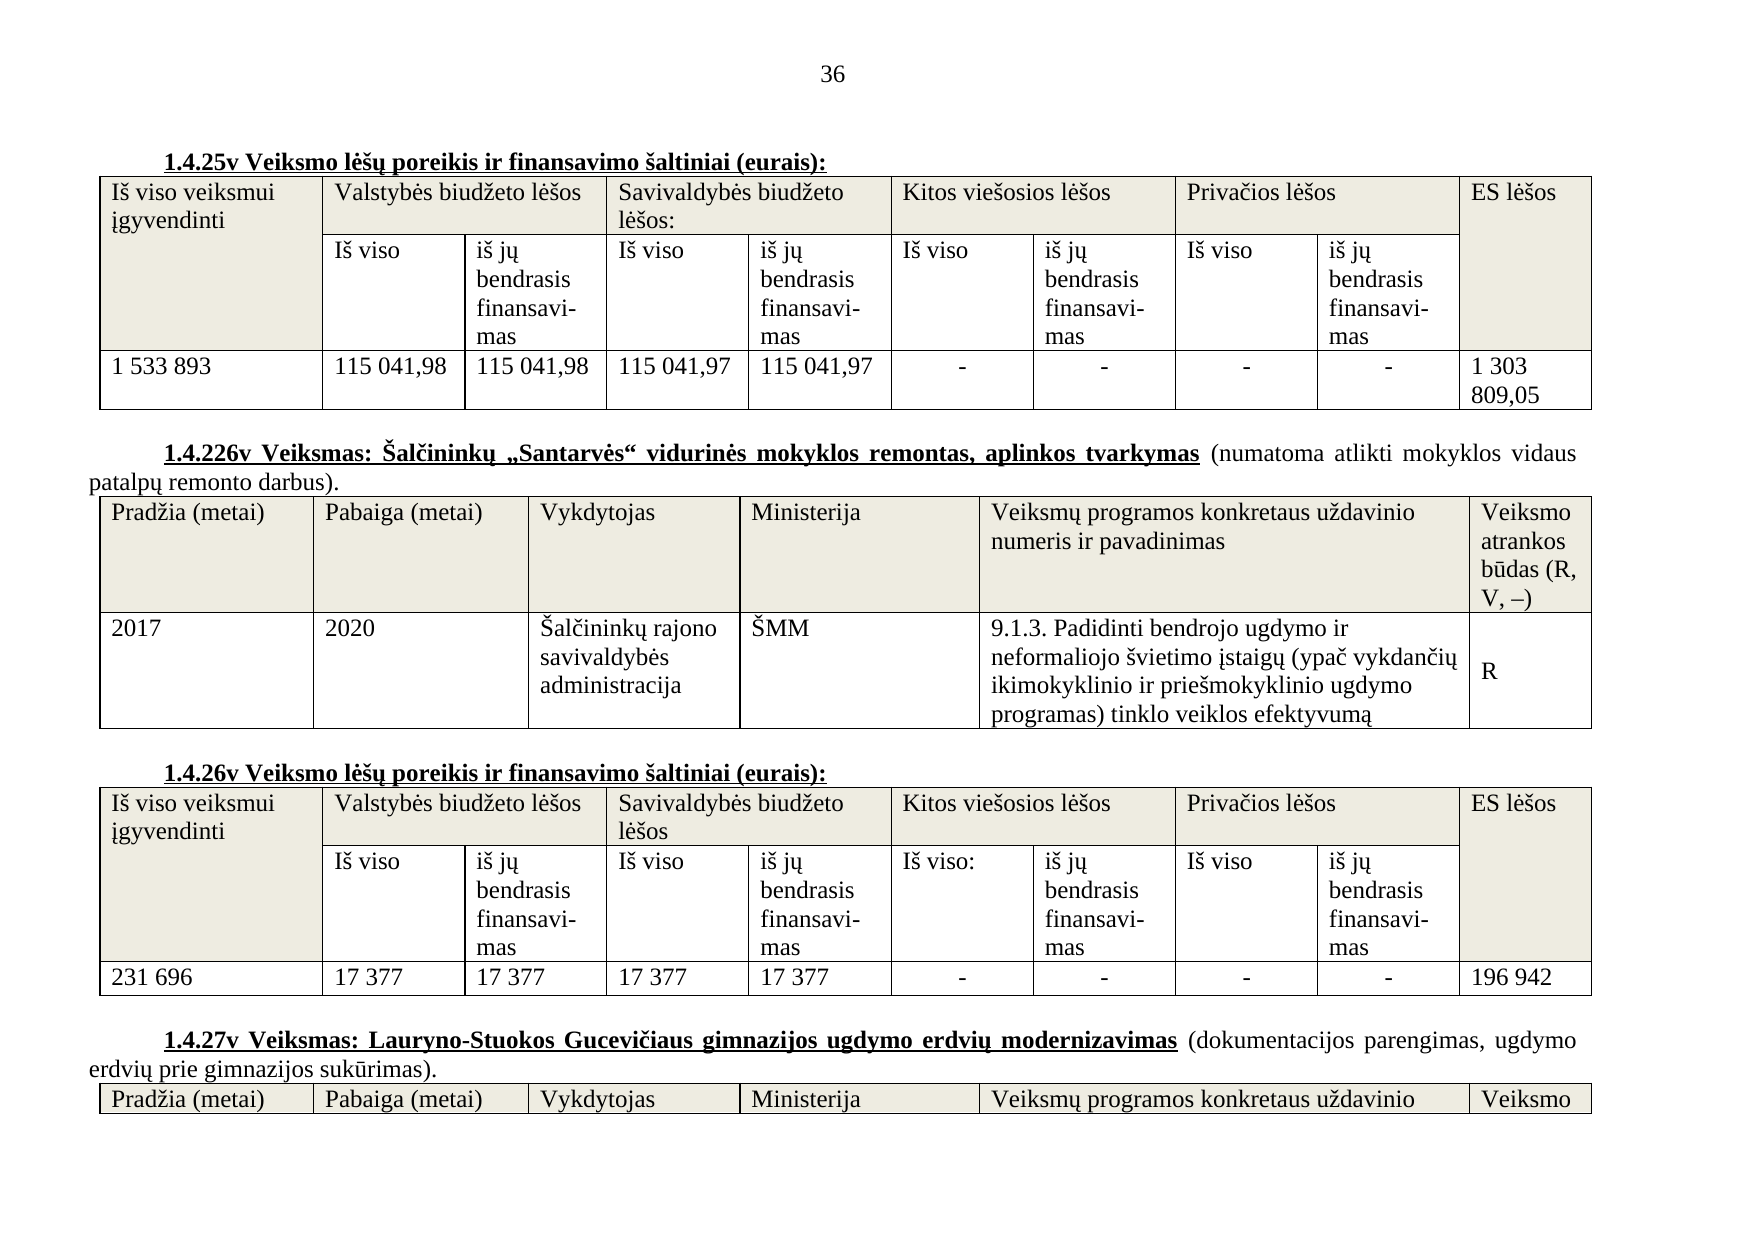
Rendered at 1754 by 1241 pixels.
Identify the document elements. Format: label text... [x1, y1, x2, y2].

table_cell - [892, 351, 1033, 409]
table_cell ŠMM [741, 613, 979, 728]
table_cell Iš viso [607, 235, 748, 350]
table_cell Iš viso [892, 235, 1033, 350]
table_cell Iš viso: [892, 846, 1033, 961]
table_header Kitos viešosios lėšos [892, 177, 1175, 234]
table_cell iš jų bendrasis finansavi- mas [749, 846, 891, 961]
table_cell 9.1.3. Padidinti bendrojo ugdymo ir neformaliojo švietimo įstaigų (ypač vykdančių ikimokyklinio ir priešmokyklinio ugdymo programas) tinklo veiklos efektyvumą [980, 613, 1469, 728]
table_header Ministerija [741, 1084, 979, 1112]
text 1.4.27v Veiksmas: Lauryno-Stuokos Gucevičiaus gimnazijos ugdymo erdvių modernizavimas (dokumentacijos parengimas, ugdymo erdvių prie gimnazijos sukūrimas). [89, 1025, 1577, 1083]
table_header Privačios lėšos [1176, 177, 1459, 234]
text 1.4.25v Veiksmo lėšų poreikis ir finansavimo šaltiniai (eurais): [89, 147, 1577, 176]
table_cell - [1318, 351, 1459, 409]
table_header Savivaldybės biudžeto lėšos [607, 788, 891, 845]
table_header Pabaiga (metai) [314, 497, 528, 612]
table_header Vykdytojas [529, 497, 739, 612]
table_cell iš jų bendrasis finansavi- mas [1318, 846, 1459, 961]
table_header Kitos viešosios lėšos [892, 788, 1175, 845]
table_cell 196 942 [1460, 962, 1591, 995]
table_cell 115 041,98 [323, 351, 464, 409]
table_header Ministerija [741, 497, 979, 612]
table_cell 115 041,97 [749, 351, 891, 409]
table_header Iš viso veiksmui įgyvendinti [101, 788, 322, 961]
table_header Vykdytojas [529, 1084, 739, 1112]
table_cell Iš viso [323, 846, 464, 961]
table_cell iš jų bendrasis finansavi- mas [466, 846, 606, 961]
table_header Veiksmo [1470, 1084, 1591, 1112]
table_cell 1 303 809,05 [1460, 351, 1591, 409]
table_header Savivaldybės biudžeto lėšos: [607, 177, 891, 234]
table_cell 231 696 [101, 962, 322, 995]
table_header ES lėšos [1460, 177, 1591, 350]
table_header Veiksmo atrankos būdas (R, V, –) [1470, 497, 1591, 612]
table_cell Iš viso [323, 235, 464, 350]
table_header Iš viso veiksmui įgyvendinti [101, 177, 322, 350]
table_cell iš jų bendrasis finansavi- mas [1318, 235, 1459, 350]
table_cell 2017 [101, 613, 313, 728]
table_cell iš jų bendrasis finansavi- mas [466, 235, 606, 350]
table_cell Iš viso [1176, 235, 1317, 350]
table_cell R [1470, 613, 1591, 728]
table_cell - [1318, 962, 1459, 995]
table_cell Iš viso [1176, 846, 1317, 961]
text 1.4.26v Veiksmo lėšų poreikis ir finansavimo šaltiniai (eurais): [89, 758, 1577, 787]
table_header ES lėšos [1460, 788, 1591, 961]
table_cell - [892, 962, 1033, 995]
table_cell - [1176, 962, 1317, 995]
table_cell Šalčininkų rajono savivaldybės administracija [529, 613, 739, 728]
table_header Privačios lėšos [1176, 788, 1459, 845]
table_header Valstybės biudžeto lėšos [323, 788, 606, 845]
table_cell 2020 [314, 613, 528, 728]
table_header Valstybės biudžeto lėšos [323, 177, 606, 234]
text 1.4.226v Veiksmas: Šalčininkų „Santarvės“ vidurinės mokyklos remontas, aplinkos tvarkymas (numatoma atlikti mokyklos vidaus patalpų remonto darbus). [89, 438, 1577, 496]
table_cell iš jų bendrasis finansavi- mas [1034, 235, 1175, 350]
table_header Veiksmų programos konkretaus uždavinio numeris ir pavadinimas [980, 497, 1469, 612]
table_cell iš jų bendrasis finansavi- mas [1034, 846, 1175, 961]
table_cell 115 041,97 [607, 351, 748, 409]
table_header Veiksmų programos konkretaus uždavinio [980, 1084, 1469, 1112]
table_header Pradžia (metai) [101, 497, 313, 612]
table_cell - [1034, 962, 1175, 995]
table_cell - [1176, 351, 1317, 409]
table_cell 17 377 [607, 962, 748, 995]
table_cell 17 377 [323, 962, 464, 995]
table_cell 1 533 893 [101, 351, 322, 409]
table_cell - [1034, 351, 1175, 409]
table_header Pradžia (metai) [101, 1084, 313, 1112]
table_cell 115 041,98 [466, 351, 606, 409]
table_cell iš jų bendrasis finansavi- mas [749, 235, 891, 350]
table_header Pabaiga (metai) [314, 1084, 528, 1112]
table_cell 17 377 [466, 962, 606, 995]
table_cell Iš viso [607, 846, 748, 961]
table_cell 17 377 [749, 962, 891, 995]
